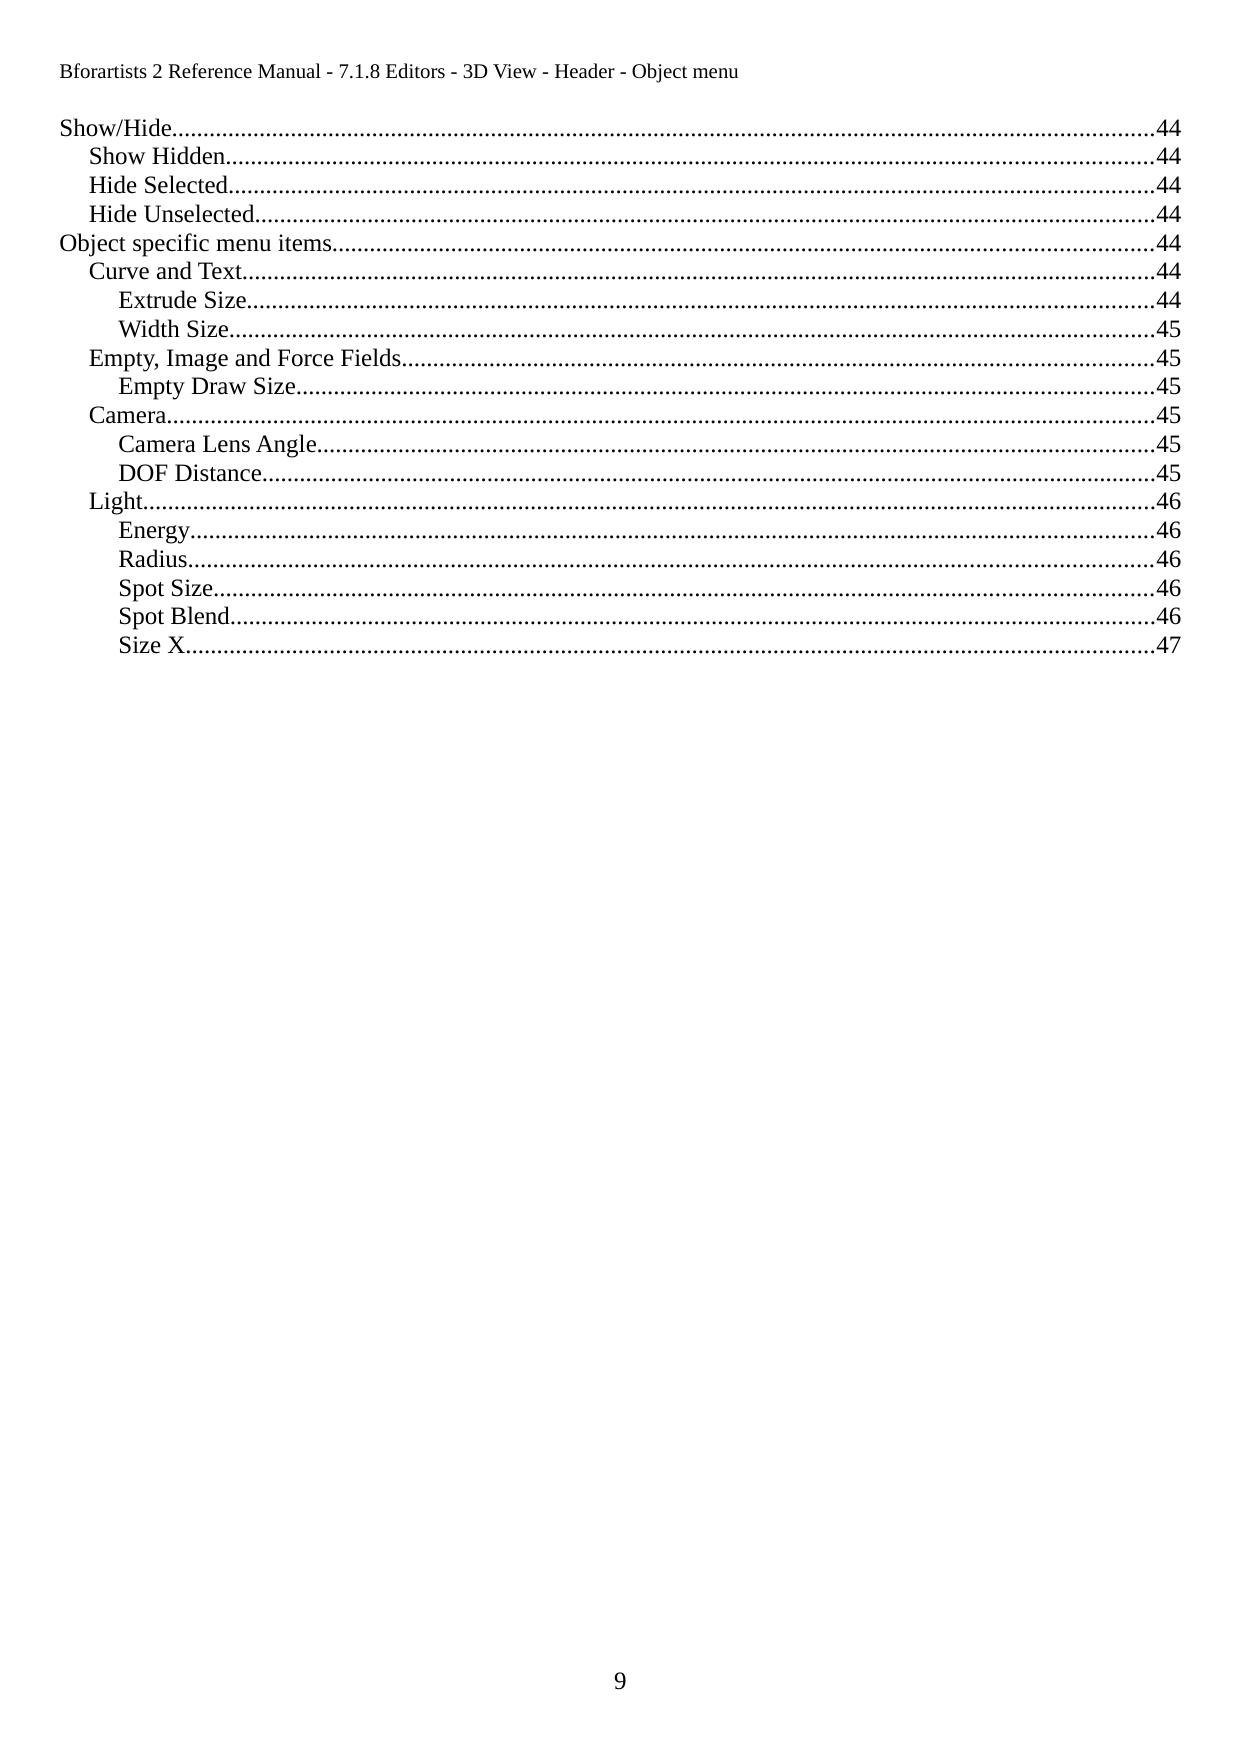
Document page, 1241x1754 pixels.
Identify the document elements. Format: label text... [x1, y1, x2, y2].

text Size X 47 [118, 630, 1181, 659]
text Show Hidden 44 [88, 141, 1181, 170]
text Hide Selected 44 [88, 170, 1181, 199]
text Show/Hide 44 [59, 113, 1181, 141]
text Camera Lens Angle 45 [118, 429, 1181, 458]
text Spot Blend 46 [118, 601, 1181, 630]
text Camera 45 [88, 400, 1181, 429]
text DOF Distance 45 [118, 458, 1181, 486]
text Energy 46 [118, 515, 1181, 544]
text Radius 46 [118, 544, 1181, 573]
text Extrude Size 44 [118, 285, 1181, 314]
text Light 46 [88, 486, 1181, 515]
text Hide Unselected 44 [88, 199, 1181, 228]
text Object specific menu items 44 [59, 228, 1181, 256]
text Spot Size 46 [118, 573, 1181, 601]
text Width Size 45 [118, 314, 1181, 343]
text Empty, Image and Force Fields 45 [88, 343, 1181, 371]
text Curve and Text 44 [88, 256, 1181, 285]
text Empty Draw Size 45 [118, 371, 1181, 400]
